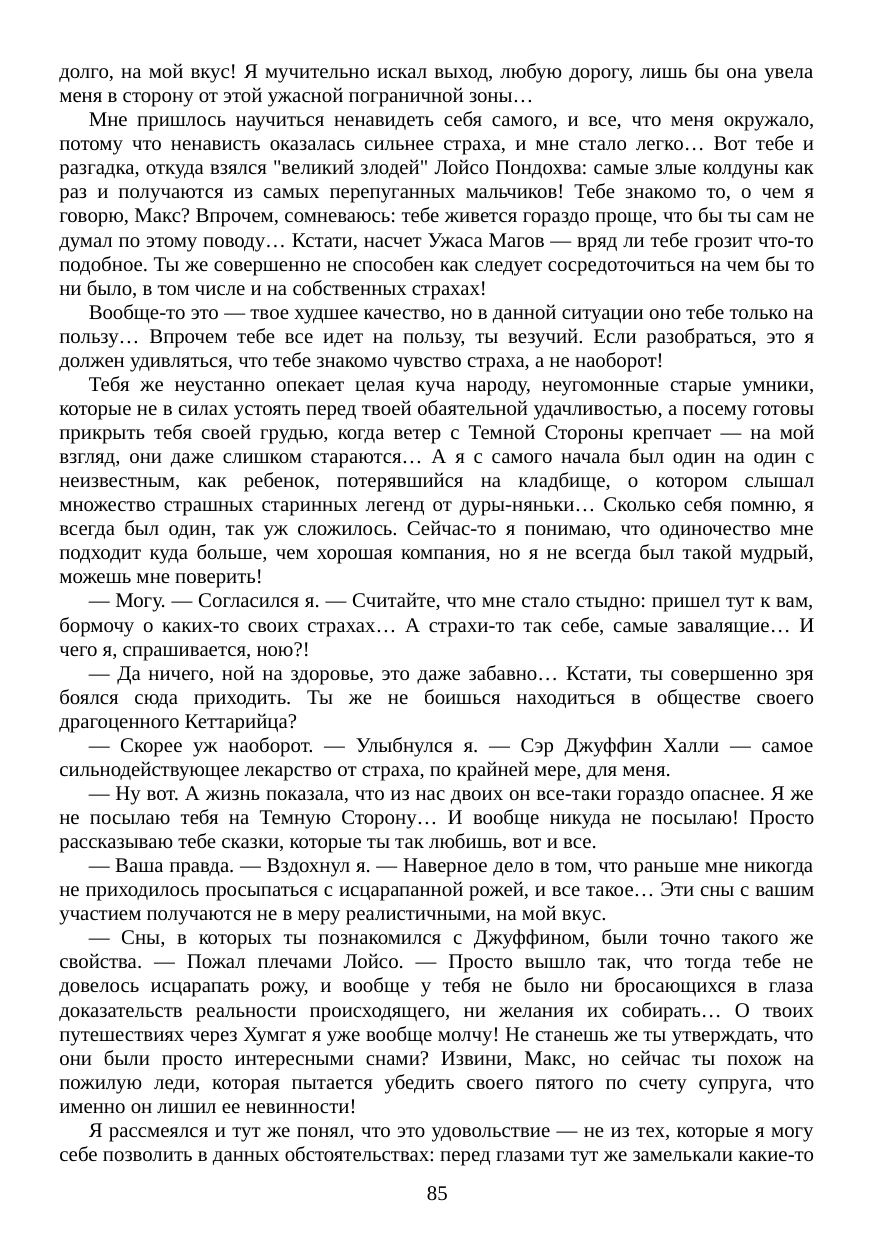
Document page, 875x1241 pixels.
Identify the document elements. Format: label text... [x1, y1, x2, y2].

text — Да ничего, ной на здоровье, это даже забавно… Кстати, ты совершенно зря боялся сюда приходить. Ты же не боишься находиться в обществе своего драгоценного Кеттарийца? [59, 661, 815, 733]
text — Скорее уж наоборот. — Улыбнулся я. — Сэр Джуффин Халли — самое сильнодействующее лекарство от страха, по крайней мере, для меня. [59, 733, 815, 781]
text Мне пришлось научиться ненавидеть себя самого, и все, что меня окружало, потому что ненависть оказалась сильнее страха, и мне стало легко… Вот тебе и разгадка, откуда взялся "великий злодей" Лойсо Пондохва: самые злые колдуны как раз и получаются из самых перепуганных мальчиков! Тебе знакомо то, о чем я говорю, Макс? Впрочем, сомневаюсь: тебе живется гораздо проще, что бы ты сам не думал по этому поводу… Кстати, насчет Ужаса Магов — вряд ли тебе грозит что-то подобное. Ты же совершенно не способен как следует сосредоточиться на чем бы то ни было, в том числе и на собственных страхах! [59, 107, 815, 300]
text — Сны, в которых ты познакомился с Джуффином, были точно такого же свойства. — Пожал плечами Лойсо. — Просто вышло так, что тогда тебе не довелось исцарапать рожу, и вообще у тебя не было ни бросающихся в глаза доказательств реальности происходящего, ни желания их собирать… О твоих путешествиях через Хумгат я уже вообще молчу! Не станешь же ты утверждать, что они были просто интересными снами? Извини, Макс, но сейчас ты похож на пожилую леди, которая пытается убедить своего пятого по счету супруга, что именно он лишил ее невинности! [59, 925, 815, 1118]
text Я рассмеялся и тут же понял, что это удовольствие — не из тех, которые я могу себе позволить в данных обстоятельствах: перед глазами тут же замелькали какие-то [59, 1118, 815, 1166]
text — Могу. — Согласился я. — Считайте, что мне стало стыдно: пришел тут к вам, бормочу о каких-то своих страхах… А страхи-то так себе, самые завалящие… И чего я, спрашивается, ною?! [59, 588, 815, 661]
text долго, на мой вкус! Я мучительно искал выход, любую дорогу, лишь бы она увела меня в сторону от этой ужасной пограничной зоны… [59, 59, 815, 107]
text — Ваша правда. — Вздохнул я. — Наверное дело в том, что раньше мне никогда не приходилось просыпаться с исцарапанной рожей, и все такое… Эти сны с вашим участием получаются не в меру реалистичными, на мой вкус. [59, 853, 815, 925]
text — Ну вот. А жизнь показала, что из нас двоих он все-таки гораздо опаснее. Я же не посылаю тебя на Темную Сторону… И вообще никуда не посылаю! Просто рассказываю тебе сказки, которые ты так любишь, вот и все. [59, 781, 815, 853]
text Вообще-то это — твое худшее качество, но в данной ситуации оно тебе только на пользу… Впрочем тебе все идет на пользу, ты везучий. Если разобраться, это я должен удивляться, что тебе знакомо чувство страха, а не наоборот! [59, 300, 815, 372]
text Тебя же неустанно опекает целая куча народу, неугомонные старые умники, которые не в силах устоять перед твоей обаятельной удачливостью, а посему готовы прикрыть тебя своей грудью, когда ветер с Темной Стороны крепчает — на мой взгляд, они даже слишком стараются… А я с самого начала был один на один с неизвестным, как ребенок, потерявшийся на кладбище, о котором слышал множество страшных старинных легенд от дуры-няньки… Сколько себя помню, я всегда был один, так уж сложилось. Сейчас-то я понимаю, что одиночество мне подходит куда больше, чем хорошая компания, но я не всегда был такой мудрый, можешь мне поверить! [59, 372, 815, 588]
